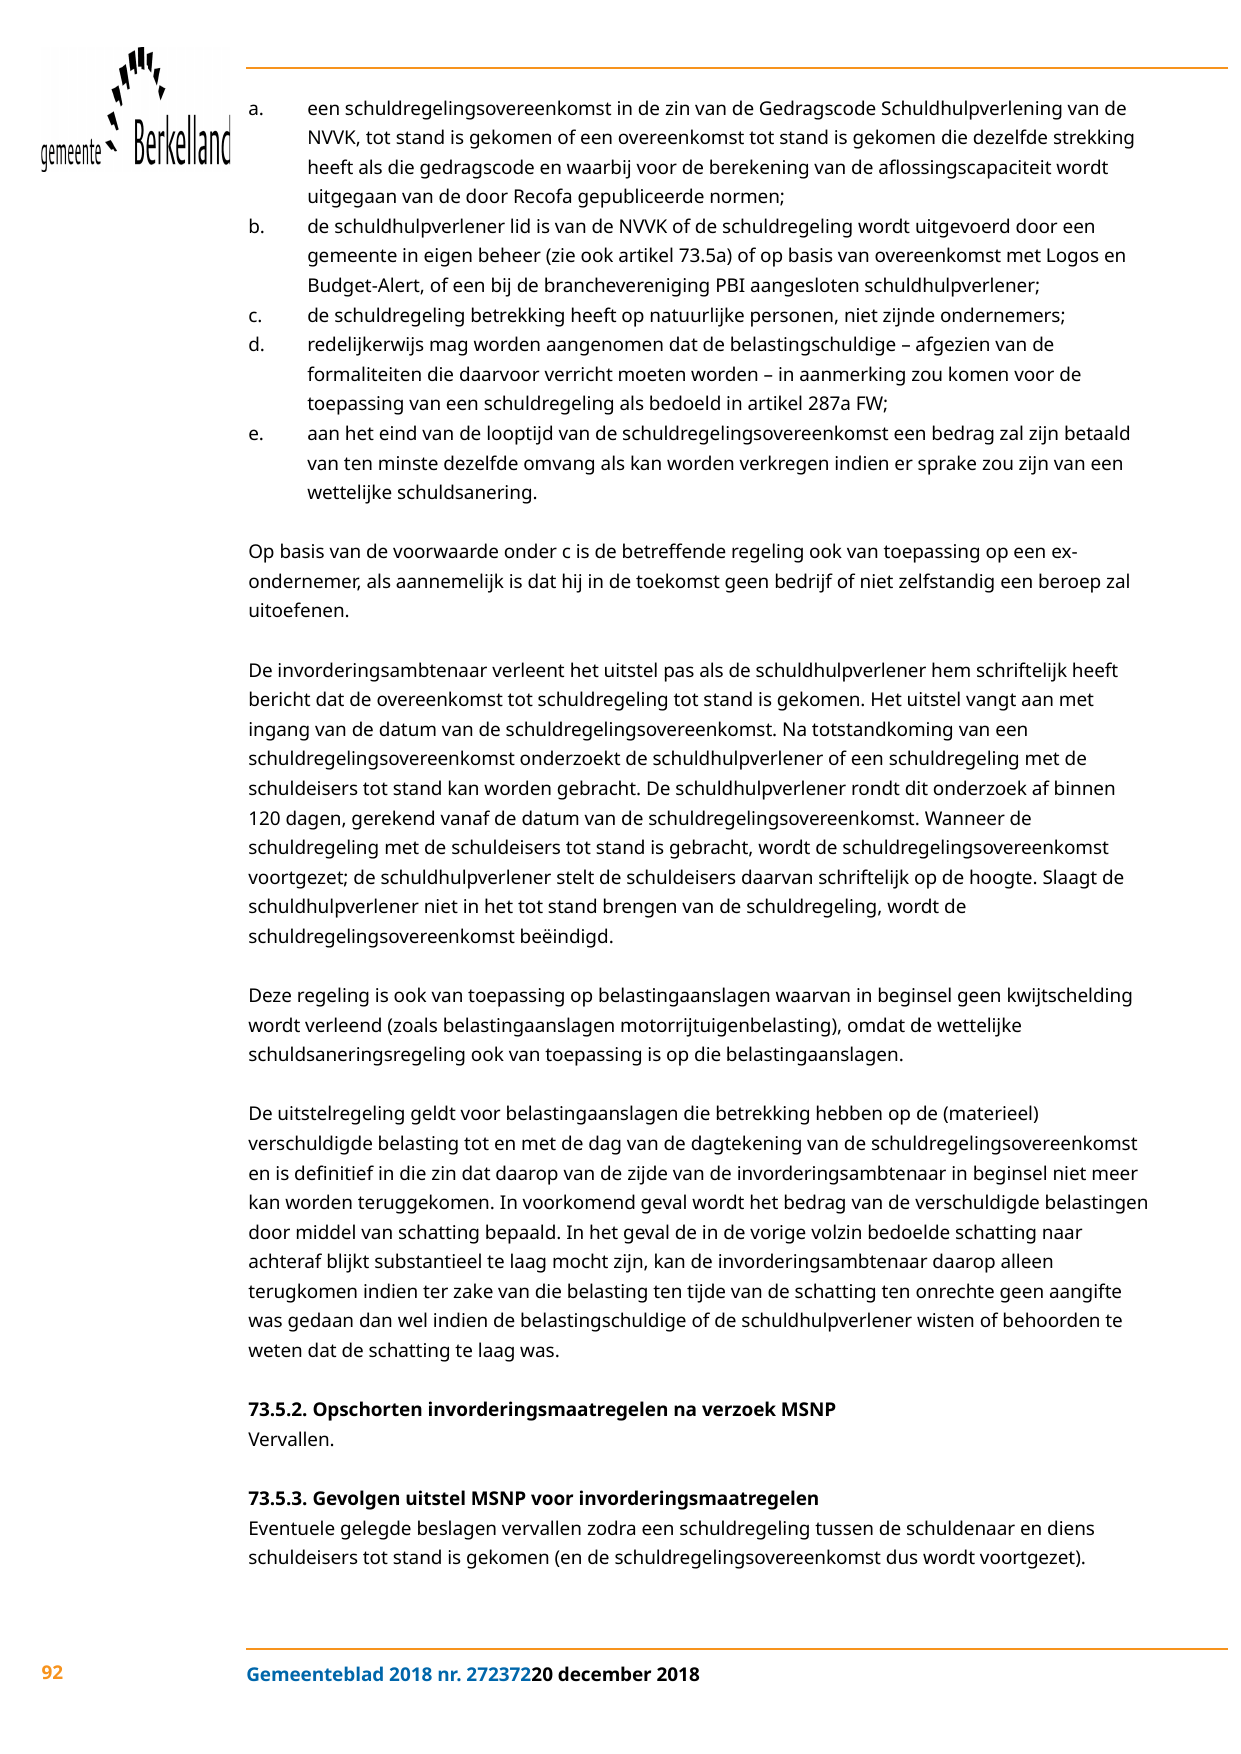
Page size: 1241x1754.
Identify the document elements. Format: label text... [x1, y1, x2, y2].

list de schuldregeling betrekking heeft op natuurlijke personen, niet zijnde ondernemers; [248, 302, 1152, 328]
picture [41, 47, 231, 172]
text Deze regeling is ook van toepassing op belastingaanslagen waarvan in beginsel geen kwijtschelding wordt verleend (zoals belastingaanslagen motorrijtuigenbelasting), omdat de wettelijke schuldsaneringsregeling ook van toepassing is op die belastingaanslagen. [248, 982, 1152, 1067]
text Eventuele gelegde beslagen vervallen zodra een schuldregeling tussen de schuldenaar en diens schuldeisers tot stand is gekomen (en de schuldregelingsovereenkomst dus wordt voortgezet). [248, 1515, 1152, 1570]
text 73.5.3. Gevolgen uitstel MSNP voor invorderingsmaatregelen [248, 1485, 1152, 1511]
text De uitstelregeling geldt voor belastingaanslagen die betrekking hebben op de (materieel) verschuldigde belasting tot en met de dag van de dagtekening van de schuldregelingsovereenkomst en is definitief in die zin dat daarop van de zijde van de invorderingsambtenaar in beginsel niet meer kan worden teruggekomen. In voorkomend geval wordt het bedrag van de verschuldigde belastingen door middel van schatting bepaald. In het geval de in de vorige volzin bedoelde schatting naar achteraf blijkt substantieel te laag mocht zijn, kan de invorderingsambtenaar daarop alleen terugkomen indien ter zake van die belasting ten tijde van de schatting ten onrechte geen aangifte was gedaan dan wel indien de belastingschuldige of de schuldhulpverlener wisten of behoorden te weten dat de schatting te laag was. [248, 1101, 1152, 1363]
list aan het eind van de looptijd van de schuldregelingsovereenkomst een bedrag zal zijn betaald van ten minste dezelfde omvang als kan worden verkregen indien er sprake zou zijn van een wettelijke schuldsanering. [248, 420, 1152, 505]
list een schuldregelingsovereenkomst in de zin van de Gedragscode Schuldhulpverlening van de NVVK, tot stand is gekomen of een overeenkomst tot stand is gekomen die dezelfde strekking heeft als die gedragscode en waarbij voor de berekening van de aflossingscapaciteit wordt uitgegaan van de door Recofa gepubliceerde normen; [248, 95, 1152, 209]
text Vervallen. [248, 1426, 1152, 1452]
list redelijkerwijs mag worden aangenomen dat de belastingschuldige – afgezien van de formaliteiten die daarvoor verricht moeten worden – in aanmerking zou komen voor de toepassing van een schuldregeling als bedoeld in artikel 287a FW; [248, 331, 1152, 416]
list de schuldhulpverlener lid is van de NVVK of de schuldregeling wordt uitgevoerd door een gemeente in eigen beheer (zie ook artikel 73.5a) of op basis van overeenkomst met Logos en Budget-Alert, of een bij de branchevereniging PBI aangesloten schuldhulpverlener; [248, 213, 1152, 298]
text De invorderingsambtenaar verleent het uitstel pas als de schuldhulpverlener hem schriftelijk heeft bericht dat de overeenkomst tot schuldregeling tot stand is gekomen. Het uitstel vangt aan met ingang van de datum van de schuldregelingsovereenkomst. Na totstandkoming van een schuldregelingsovereenkomst onderzoekt de schuldhulpverlener of een schuldregeling met de schuldeisers tot stand kan worden gebracht. De schuldhulpverlener rondt dit onderzoek af binnen 120 dagen, gerekend vanaf de datum van de schuldregelingsovereenkomst. Wanneer de schuldregeling met de schuldeisers tot stand is gebracht, wordt de schuldregelingsovereenkomst voortgezet; de schuldhulpverlener stelt de schuldeisers daarvan schriftelijk op de hoogte. Slaagt de schuldhulpverlener niet in het tot stand brengen van de schuldregeling, wordt de schuldregelingsovereenkomst beëindigd. [248, 657, 1152, 949]
text Op basis van de voorwaarde onder c is de betreffende regeling ook van toepassing op een ex-ondernemer, als aannemelijk is dat hij in de toekomst geen bedrijf of niet zelfstandig een beroep zal uitoefenen. [248, 538, 1152, 623]
text 73.5.2. Opschorten invorderingsmaatregelen na verzoek MSNP [248, 1396, 1152, 1422]
